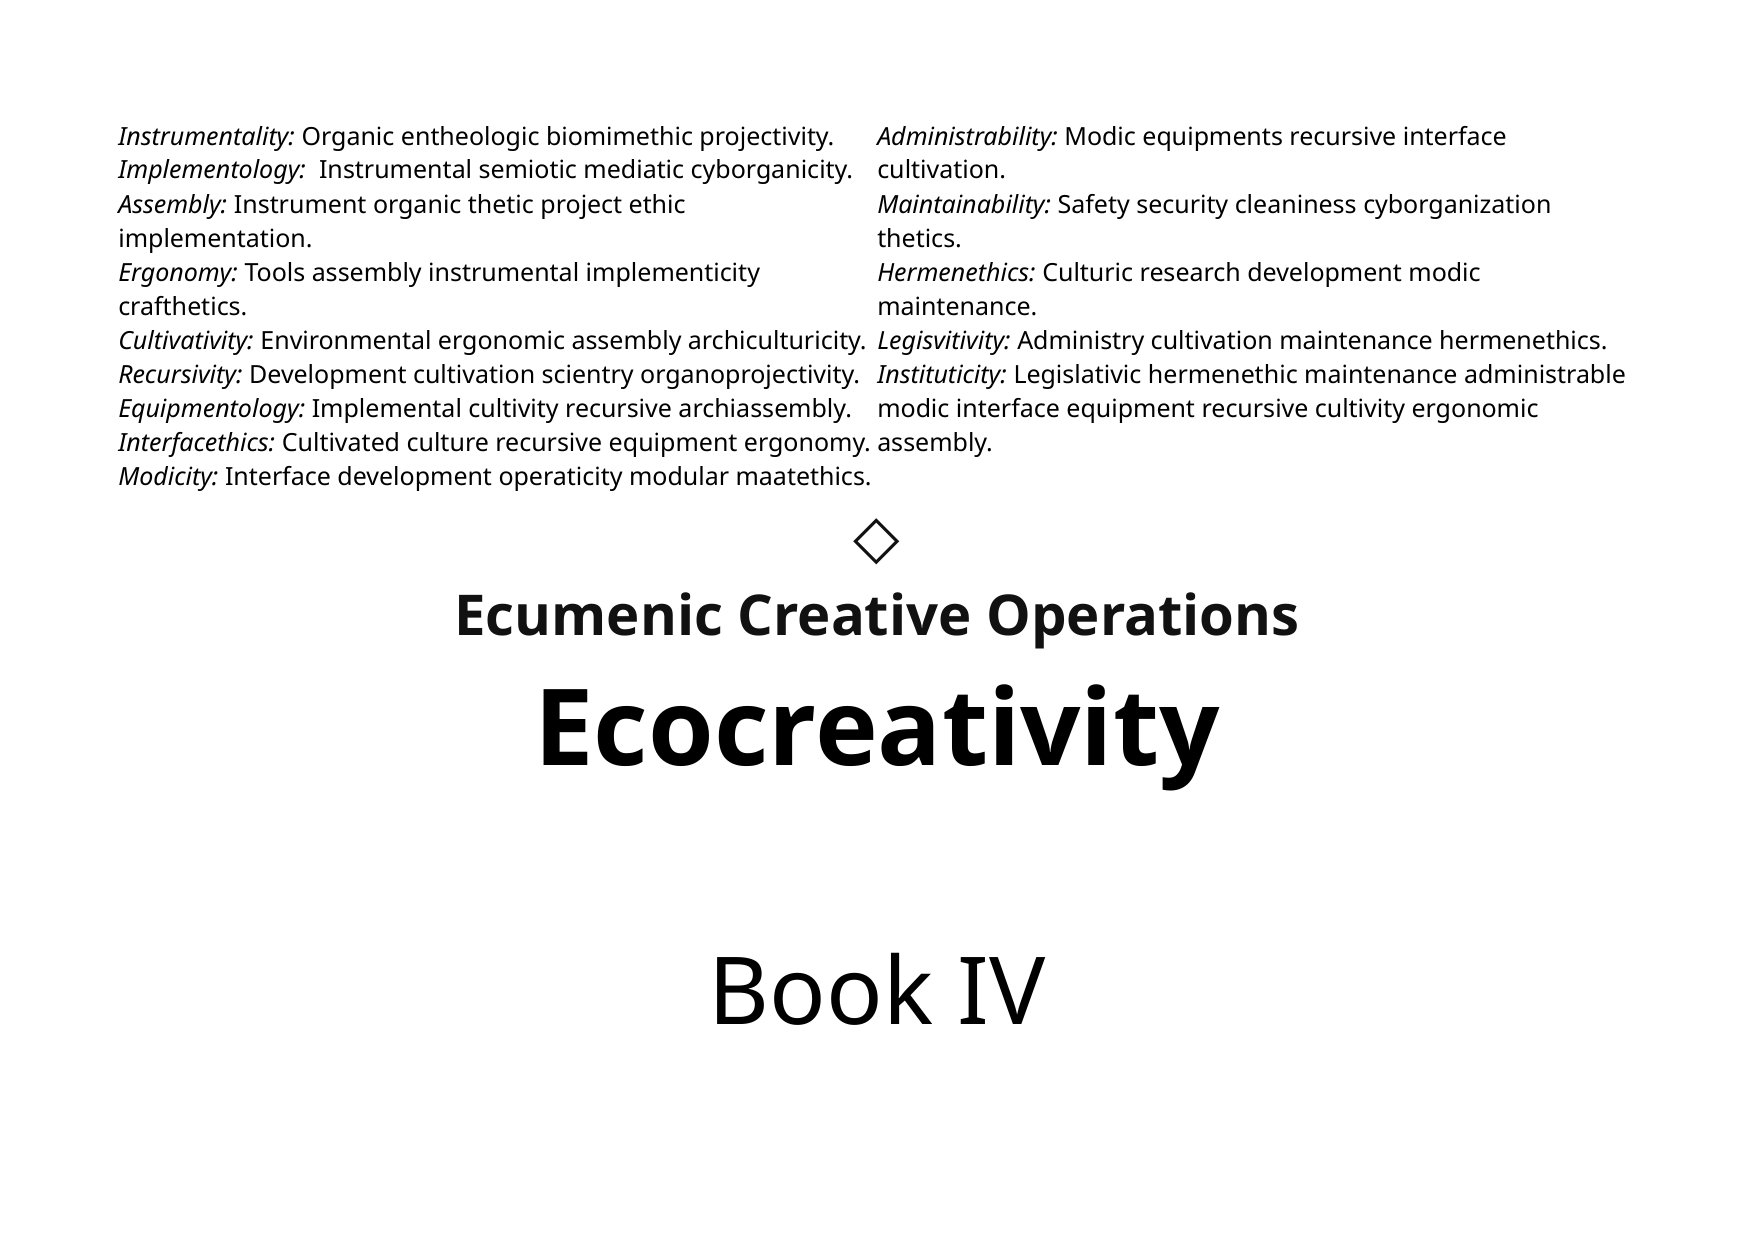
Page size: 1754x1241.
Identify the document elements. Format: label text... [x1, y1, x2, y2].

text Instrumentality: Organic entheologic biomimethic projectivity. [118, 118, 877, 152]
text Interfacethics: Cultivated culture recursive equipment ergonomy. [118, 425, 877, 459]
text Cultivativity: Environmental ergonomic assembly archiculturicity. [118, 322, 877, 357]
text Implementology: Instrumental semiotic mediatic cyborganicity. [118, 152, 877, 186]
text ◇ [118, 493, 1636, 575]
text Assembly: Instrument organic thetic project ethic implementation. [118, 186, 877, 254]
text Instituticity: Legislativic hermenethic maintenance administrable modic interface equipment recursive cultivity ergonomic assembly. [877, 357, 1636, 459]
text Modicity: Interface development operaticity modular maatethics. [118, 459, 877, 493]
text Administrability: Modic equipments recursive interface cultivation. [877, 118, 1636, 186]
text Maintainability: Safety security cleaniness cyborganization thetics. [877, 186, 1636, 254]
text Ecocreativity [118, 652, 1636, 796]
text Ecumenic Creative Operations [118, 575, 1636, 652]
text Hermenethics: Culturic research development modic maintenance. [877, 254, 1636, 322]
text Legisvitivity: Administry cultivation maintenance hermenethics. [877, 322, 1636, 357]
text Book IV [118, 924, 1636, 1052]
text Recursivity: Development cultivation scientry organoprojectivity. [118, 357, 877, 391]
text Equipmentology: Implemental cultivity recursive archiassembly. [118, 391, 877, 425]
text Ergonomy: Tools assembly instrumental implementicity crafthetics. [118, 254, 877, 322]
